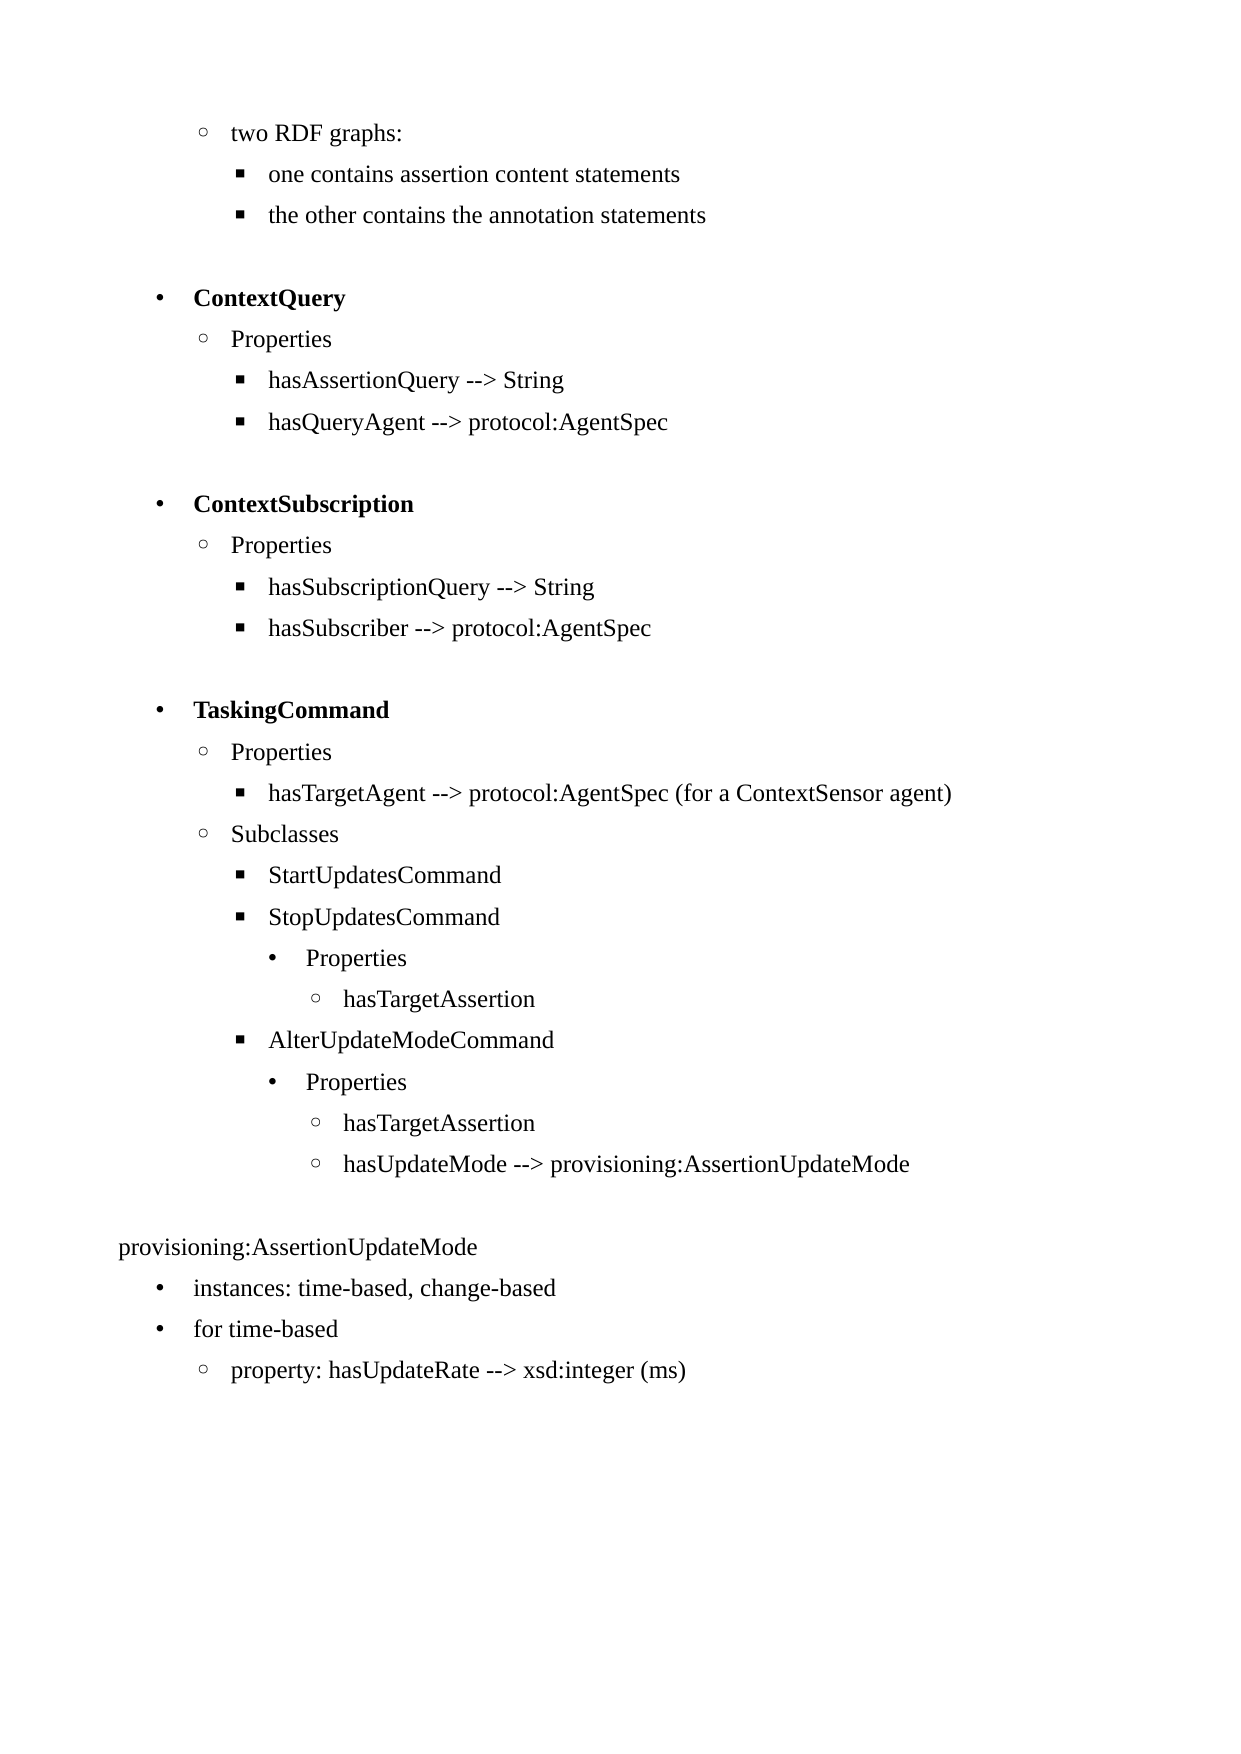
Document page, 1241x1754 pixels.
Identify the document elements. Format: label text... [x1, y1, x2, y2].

text provisioning:AssertionUpdateMode [118, 1232, 1122, 1261]
list hasTargetAgent --> protocol:AgentSpec (for a ContextSensor agent) [231, 778, 1122, 807]
list two RDF graphs: [193, 118, 1122, 147]
list for time-based [156, 1314, 1122, 1343]
list AlterUpdateModeCommand [231, 1026, 1122, 1054]
list hasAssertionQuery --> String [231, 366, 1122, 394]
list hasQueryAgent --> protocol:AgentSpec [231, 407, 1122, 436]
list TaskingCommand [156, 696, 1122, 724]
list Subclasses [193, 819, 1122, 848]
list ContextSubscription [156, 489, 1122, 518]
list ContextQuery [156, 283, 1122, 312]
list Properties [193, 531, 1122, 559]
list instances: time-based, change-based [156, 1273, 1122, 1302]
list property: hasUpdateRate --> xsd:integer (ms) [193, 1356, 1122, 1384]
list StopUpdatesCommand [231, 902, 1122, 931]
list hasTargetAssertion [306, 984, 1122, 1013]
list one contains assertion content statements [231, 159, 1122, 188]
list hasUpdateMode --> provisioning:AssertionUpdateMode [306, 1149, 1122, 1178]
list StartUpdatesCommand [231, 861, 1122, 889]
list the other contains the annotation statements [231, 201, 1122, 229]
list Properties [268, 943, 1122, 972]
list hasSubscriber --> protocol:AgentSpec [231, 613, 1122, 642]
list hasSubscriptionQuery --> String [231, 572, 1122, 601]
list Properties [268, 1067, 1122, 1096]
list hasTargetAssertion [306, 1108, 1122, 1137]
list Properties [193, 324, 1122, 353]
list Properties [193, 737, 1122, 766]
